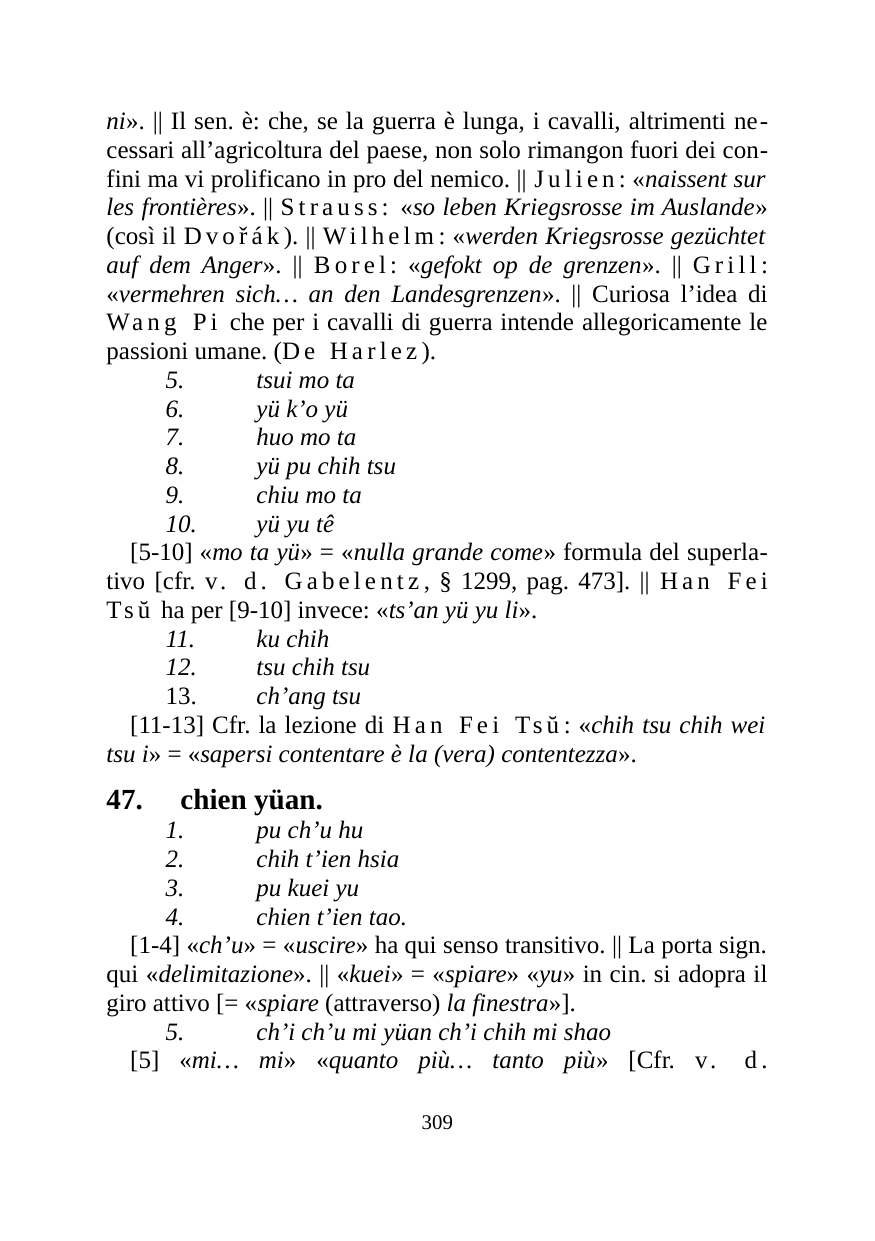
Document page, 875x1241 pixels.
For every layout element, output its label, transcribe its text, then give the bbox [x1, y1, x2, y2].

subtitle 47. chien yüan. [106, 782, 768, 816]
list ch’ang tsu [165, 681, 768, 710]
list ch’i ch’u mi yüan ch’i chih mi shao [165, 1017, 768, 1046]
text ni». || Il sen. è: che, se la guerra è lunga, i cavalli, altrimenti ne­cessari all’agricoltura del paese, non solo rimangon fuori dei con­fini ma vi prolificano in pro del nemico. || Julien: «naissent sur les frontières». || Strauss: «so leben Kriegsrosse im Auslande» (così il Dvořák). || Wilhelm: «werden Kriegsrosse gezüchtet auf dem Anger». || Borel: «gefokt op de grenzen». || Grill: «vermehren sich… an den Landesgrenzen». || Curiosa l’idea di Wang Pi che per i cavalli di guerra intende allegoricamente le passioni umane. (De Harlez). [106, 106, 768, 365]
list chih t’ien hsia [165, 844, 768, 873]
list yü yu tê [165, 509, 768, 537]
list tsu chih tsu [165, 652, 768, 681]
list huo mo ta [165, 422, 768, 451]
list chien t’ien tao. [165, 902, 768, 931]
list chiu mo ta [165, 480, 768, 509]
list yü pu chih tsu [165, 451, 768, 480]
text [5-10] «mo ta yü» = «nulla grande come» formula del superla­tivo [cfr. v. d. Gabelentz, § 1299, pag. 473]. || Han Fei Tsŭ ha per [9-10] invece: «ts’an yü yu li». [106, 537, 768, 624]
list pu ch’u hu [165, 816, 768, 844]
list tsui mo ta [165, 365, 768, 394]
text [5] «mi… mi» «quanto più… tanto più» [Cfr. v. d. [106, 1046, 768, 1074]
text [1-4] «ch’u» = «uscire» ha qui senso transitivo. || La porta sign. qui «delimitazione». || «kuei» = «spiare» «yu» in cin. si adopra il giro attivo [= «spiare (attraverso) la finestra»]. [106, 931, 768, 1017]
list yü k’o yü [165, 394, 768, 422]
text [11-13] Cfr. la lezione di Han Fei Tsŭ: «chih tsu chih wei tsu i» = «sapersi contentare è la (vera) contentezza». [106, 710, 768, 767]
list ku chih [165, 624, 768, 652]
list pu kuei yu [165, 873, 768, 902]
